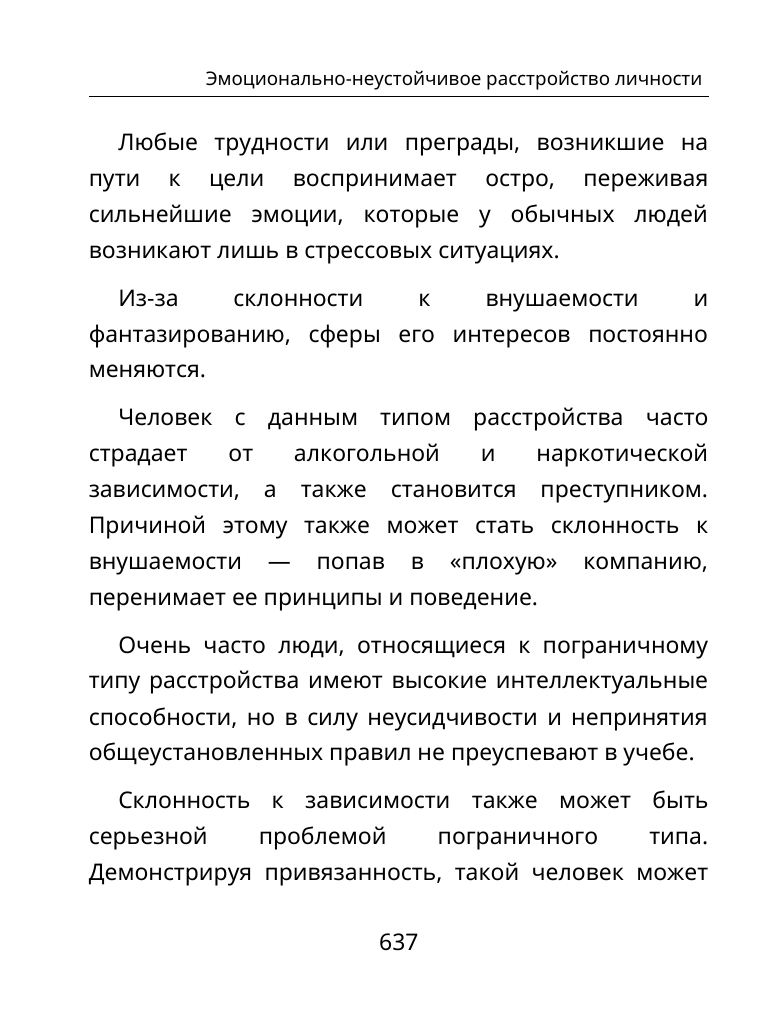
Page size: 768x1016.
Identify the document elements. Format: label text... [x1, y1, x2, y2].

text Склонность к зависимости также может быть серьезной проблемой пограничного типа. Демонстрируя привязанность, такой человек может [88, 784, 709, 887]
text Любые трудности или преграды, возникшие на пути к цели воспринимает остро, переживая сильнейшие эмоции, которые у обычных людей возникают лишь в стрессовых ситуациях. [88, 126, 709, 265]
text Человек с данным типом расстройства часто страдает от алкогольной и наркотической зависимости, а также становится преступником. Причиной этому также может стать склонность к внушаемости — попав в «плохую» компанию, перенимает ее принципы и поведение. [88, 401, 709, 612]
text Очень часто люди, относящиеся к пограничному типу расстройства имеют высокие интеллектуальные способности, но в силу неусидчивости и непринятия общеустановленных правил не преуспевают в учебе. [88, 628, 709, 768]
text Из-за склонности к внушаемости и фантазированию, сферы его интересов постоянно меняются. [88, 282, 709, 385]
